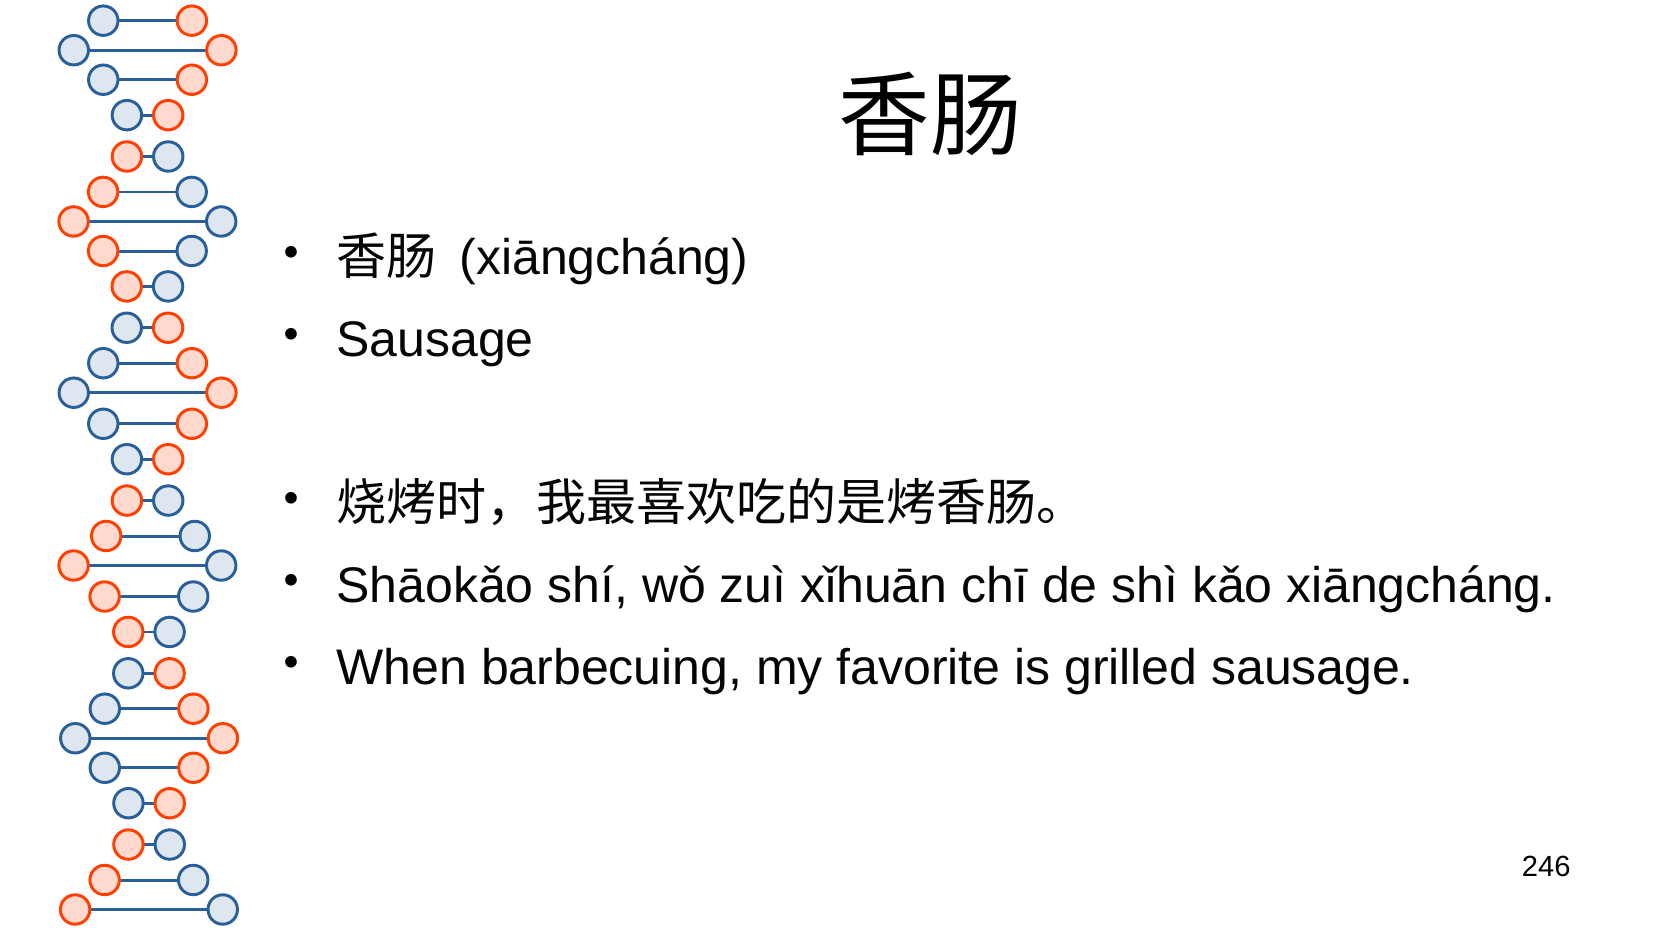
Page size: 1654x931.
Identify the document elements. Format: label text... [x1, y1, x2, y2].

title 香肠 [265, 35, 1595, 189]
list 香肠 (xiāngcháng) Sausage 烧烤时，我最喜欢吃的是烤香肠。 Shāokǎo shí, wǒ zuì xǐhuān chī de shì kǎo xiāngcháng. When barbecuing, my favorite is grilled sausage. [265, 224, 1595, 764]
